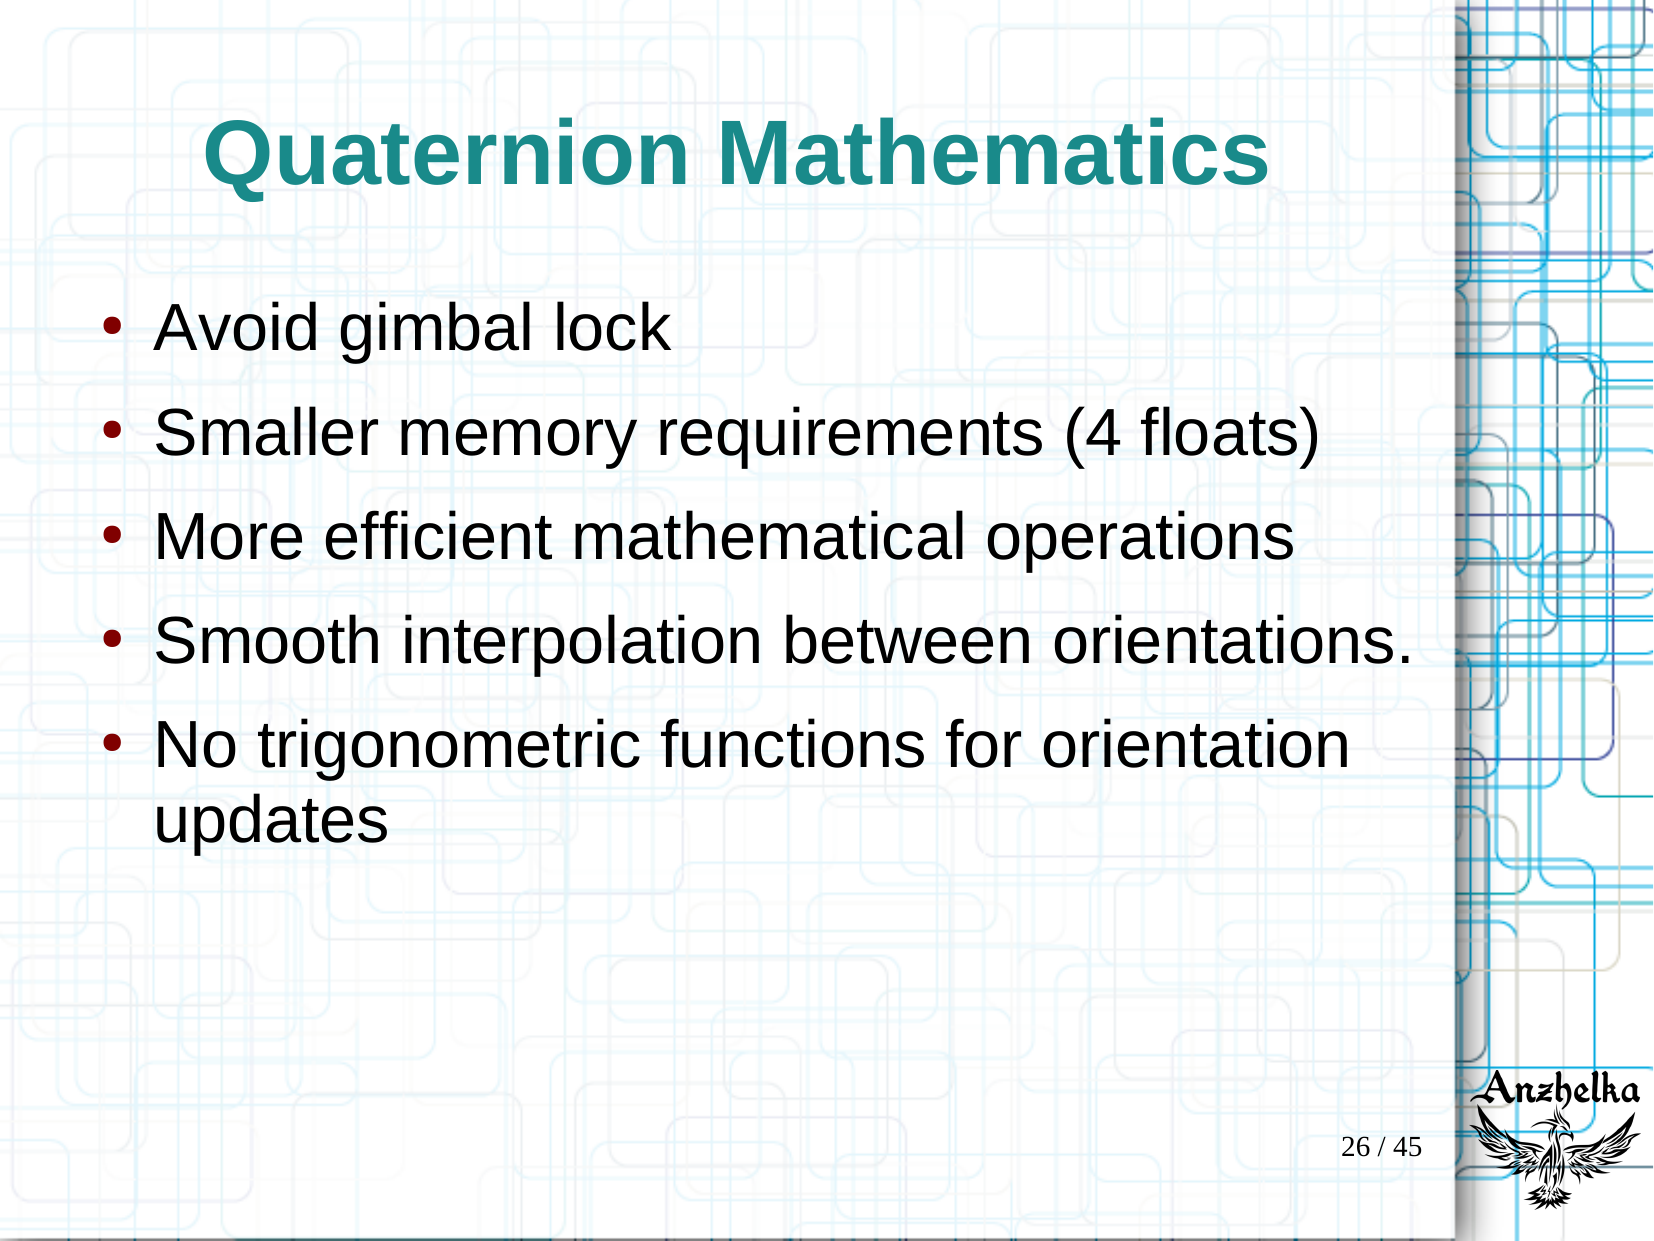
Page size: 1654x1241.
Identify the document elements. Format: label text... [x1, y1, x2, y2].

list Avoid gimbal lock Smaller memory requirements (4 floats) More efficient mathematical operations Smooth interpolation between orientations. No trigonometric functions for orientation updates [82, 290, 1441, 1109]
picture [0, 0, 1654, 1241]
title Quaternion Mathematics [58, 49, 1417, 257]
